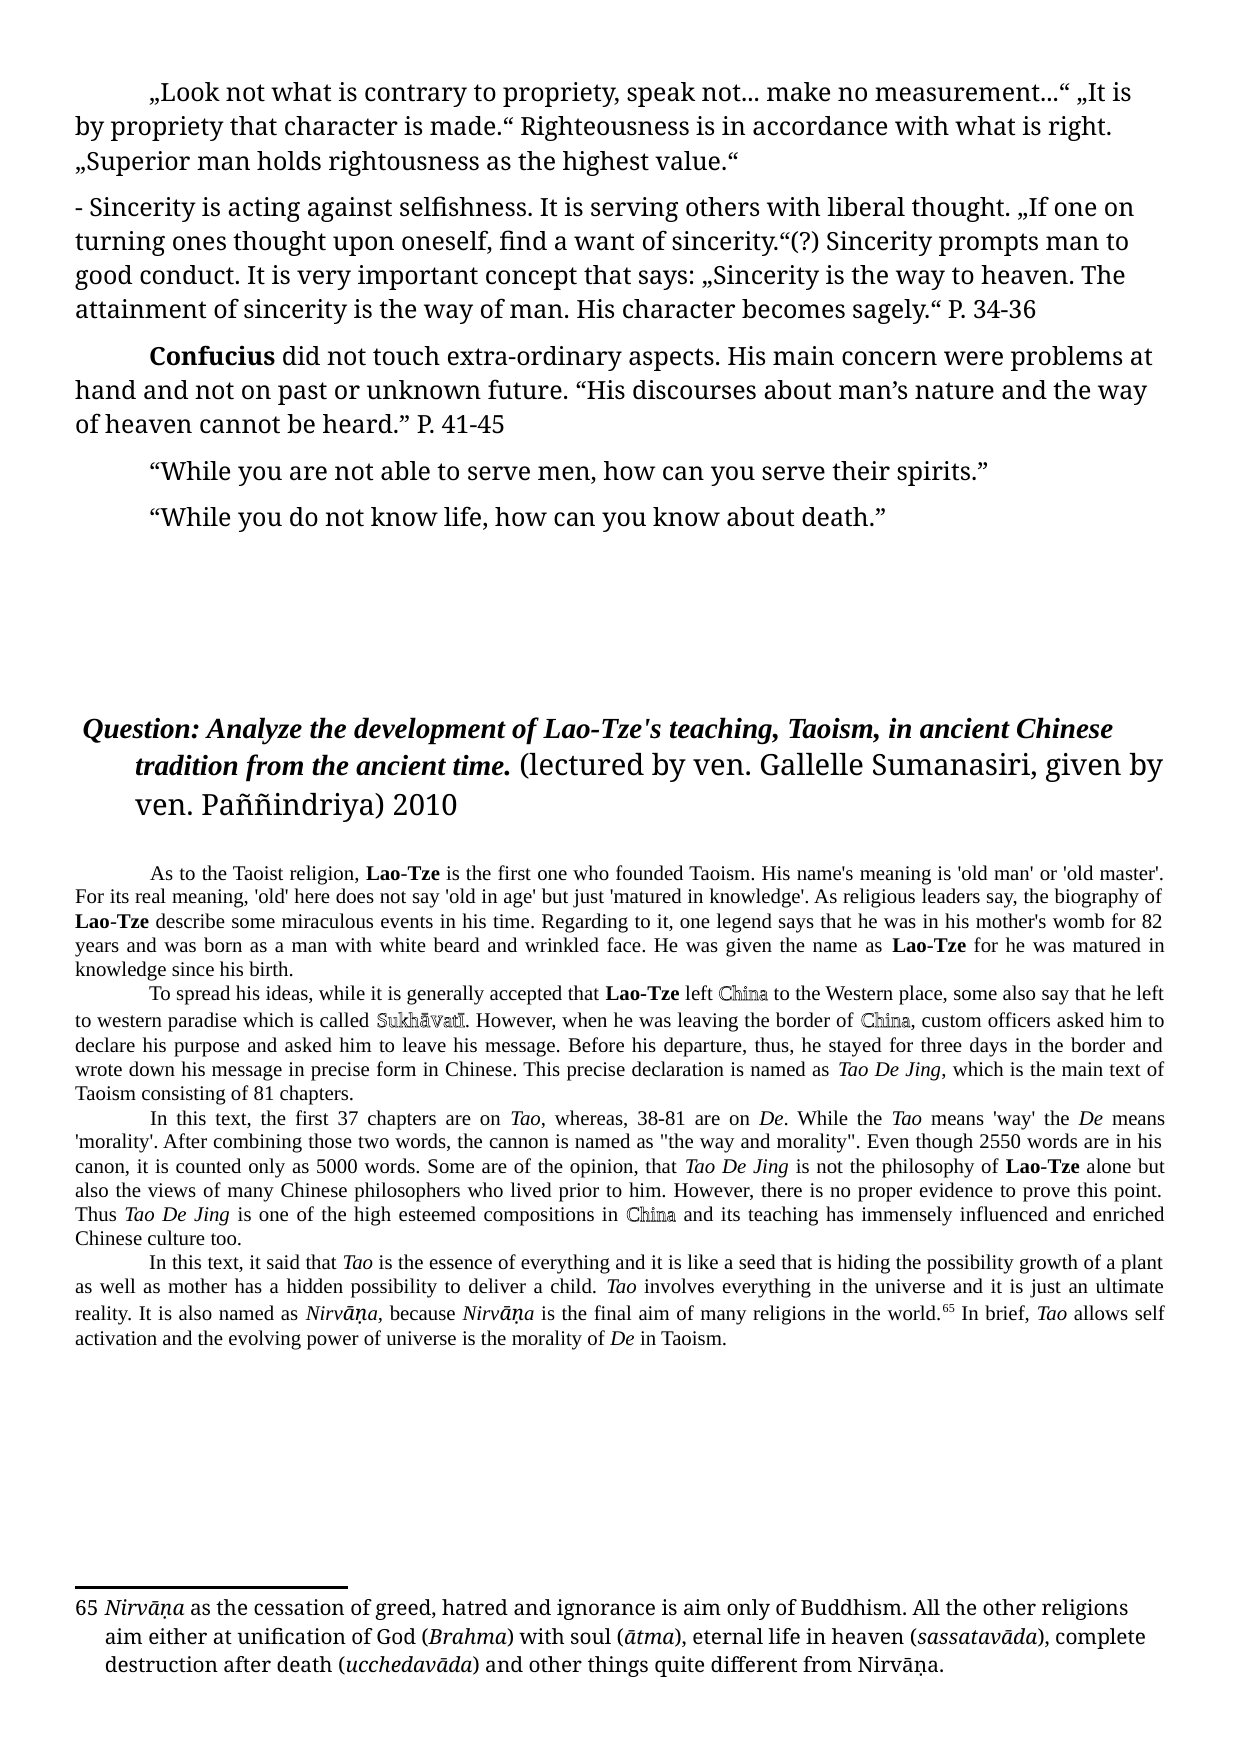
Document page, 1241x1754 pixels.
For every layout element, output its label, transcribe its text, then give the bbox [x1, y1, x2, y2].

text Nirvāṇa as the cessation of greed, hatred and ignorance is aim only of Buddhism. All the other religions aim either at unification of God (Brahma) with soul (ātma), eternal life in heaven (sassatavāda), complete destruction after death (ucchedavāda) and other things quite different from Nirvāṇa. [75, 1593, 1165, 1679]
text Confucius did not touch extra-ordinary aspects. His main concern were problems at hand and not on past or unknown future. “His discourses about man’s nature and the way of heaven cannot be heard.” P. 41-45 [75, 338, 1165, 441]
text As to the Taoist religion, Lao-Tze is the first one who founded Taoism. His name's meaning is 'old man' or 'old master'. For its real meaning, 'old' here does not say 'old in age' but just 'matured in knowledge'. As religious leaders say, the biography of Lao-Tze describe some miraculous events in his time. Regarding to it, one legend says that he was in his mother's womb for 82 years and was born as a man with white beard and wrinkled face. He was given the name as Lao-Tze for he was matured in knowledge since his birth. [75, 860, 1165, 981]
text - Sincerity is acting against selfishness. It is serving others with liberal thought. „If one on turning ones thought upon oneself, find a want of sincerity.“(?) Sincerity prompts man to good conduct. It is very important concept that says: „Sincerity is the way to heaven. The attainment of sincerity is the way of man. His character becomes sagely.“ P. 34-36 [75, 190, 1165, 326]
text In this text, the first 37 chapters are on Tao, whereas, 38-81 are on De. While the Tao means 'way' the De means 'morality'. After combining those two words, the cannon is named as "the way and morality". Even though 2550 words are in his canon, it is counted only as 5000 words. Some are of the opinion, that Tao De Jing is not the philosophy of Lao-Tze alone but also the views of many Chinese philosophers who lived prior to him. However, there is no proper evidence to prove this point. Thus Tao De Jing is one of the high esteemed compositions in China and its teaching has immensely influenced and enriched Chinese culture too. [75, 1105, 1165, 1250]
text “While you are not able to serve men, how can you serve their spirits.” [75, 453, 1165, 487]
text „Look not what is contrary to propriety, speak not... make no measurement...“ „It is by propriety that character is made.“ Righteousness is in accordance with what is right. „Superior man holds rightousness as the highest value.“ [75, 75, 1165, 177]
text In this text, it said that Tao is the essence of everything and it is like a seed that is hiding the possibility growth of a plant as well as mother has a hidden possibility to deliver a child. Tao involves everything in the universe and it is just an ultimate reality. It is also named as Nirvāṇa, because Nirvāṇa is the final aim of many religions in the world. In brief, Tao allows self activation and the evolving power of universe is the morality of De in Taoism. [75, 1250, 1165, 1350]
text To spread his ideas, while it is generally accepted that Lao-Tze left China to the Western place, some also say that he left to western paradise which is called Sukhāvatī. However, when he was leaving the border of China, custom officers asked him to declare his purpose and asked him to leave his message. Before his departure, thus, he stayed for three days in the border and wrote down his message in precise form in Chinese. This precise declaration is named as Tao De Jing, which is the main text of Taoism consisting of 81 chapters. [75, 981, 1165, 1105]
subtitle Question: Analyze the development of Lao-Tze's teaching, Taoism, in ancient Chinese tradition from the ancient time. (lectured by ven. Gallelle Sumanasiri, given by ven. Paññindriya) 2010 [75, 711, 1165, 824]
text “While you do not know life, how can you know about death.” [75, 500, 1165, 534]
